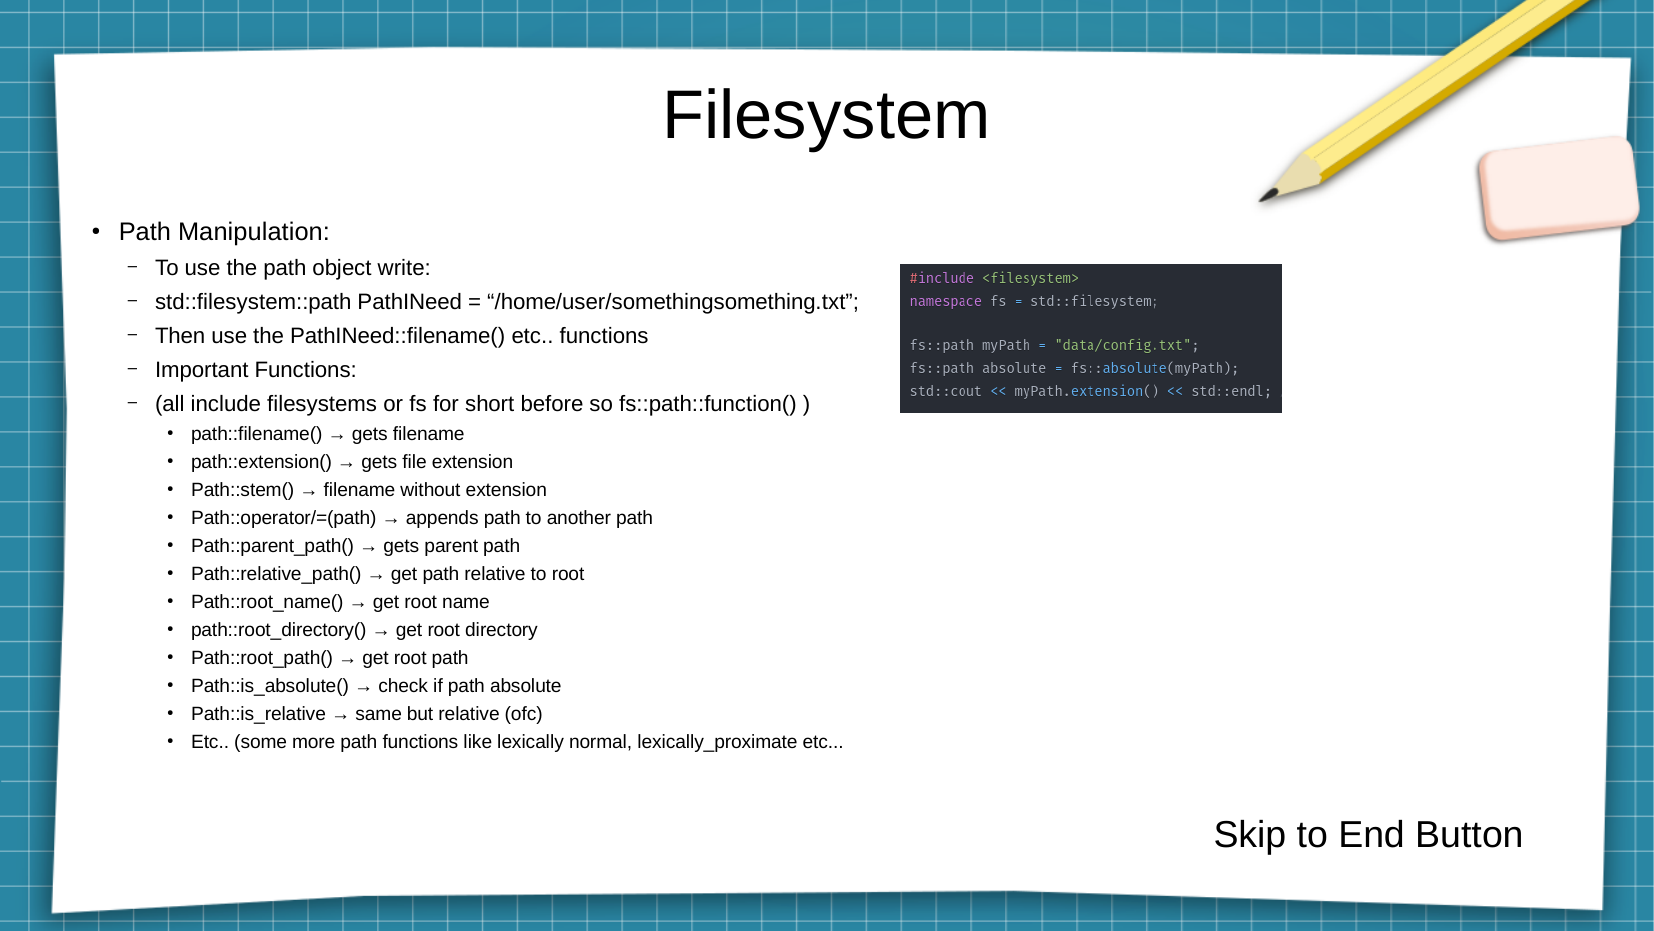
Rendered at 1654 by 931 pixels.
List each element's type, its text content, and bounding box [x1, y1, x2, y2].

text_box Skip to End Button [1162, 805, 1576, 863]
title Filesystem [82, 37, 1571, 193]
picture [0, 0, 1654, 931]
list Path Manipulation: To use the path object write: std::filesystem::path PathINeed = “/home/user/somethingsomething.txt”; Then use the PathINeed::filename() etc.. functions Important Functions: (all include filesystems or fs for short before so fs::path::function() ) path::filename() → gets filename path::extension() → gets file extension Path::stem() → filename without extension Path::operator/=(path) → appends path to another path Path::parent_path() → gets parent path Path::relative_path() → get path relative to root Path::root_name() → get root name path::root_directory() → get root directory Path::root_path() → get root path Path::is_absolute() → check if path absolute Path::is_relative → same but relative (ofc) Etc.. (some more path functions like lexically normal, lexically_proximate etc... [82, 217, 1571, 758]
